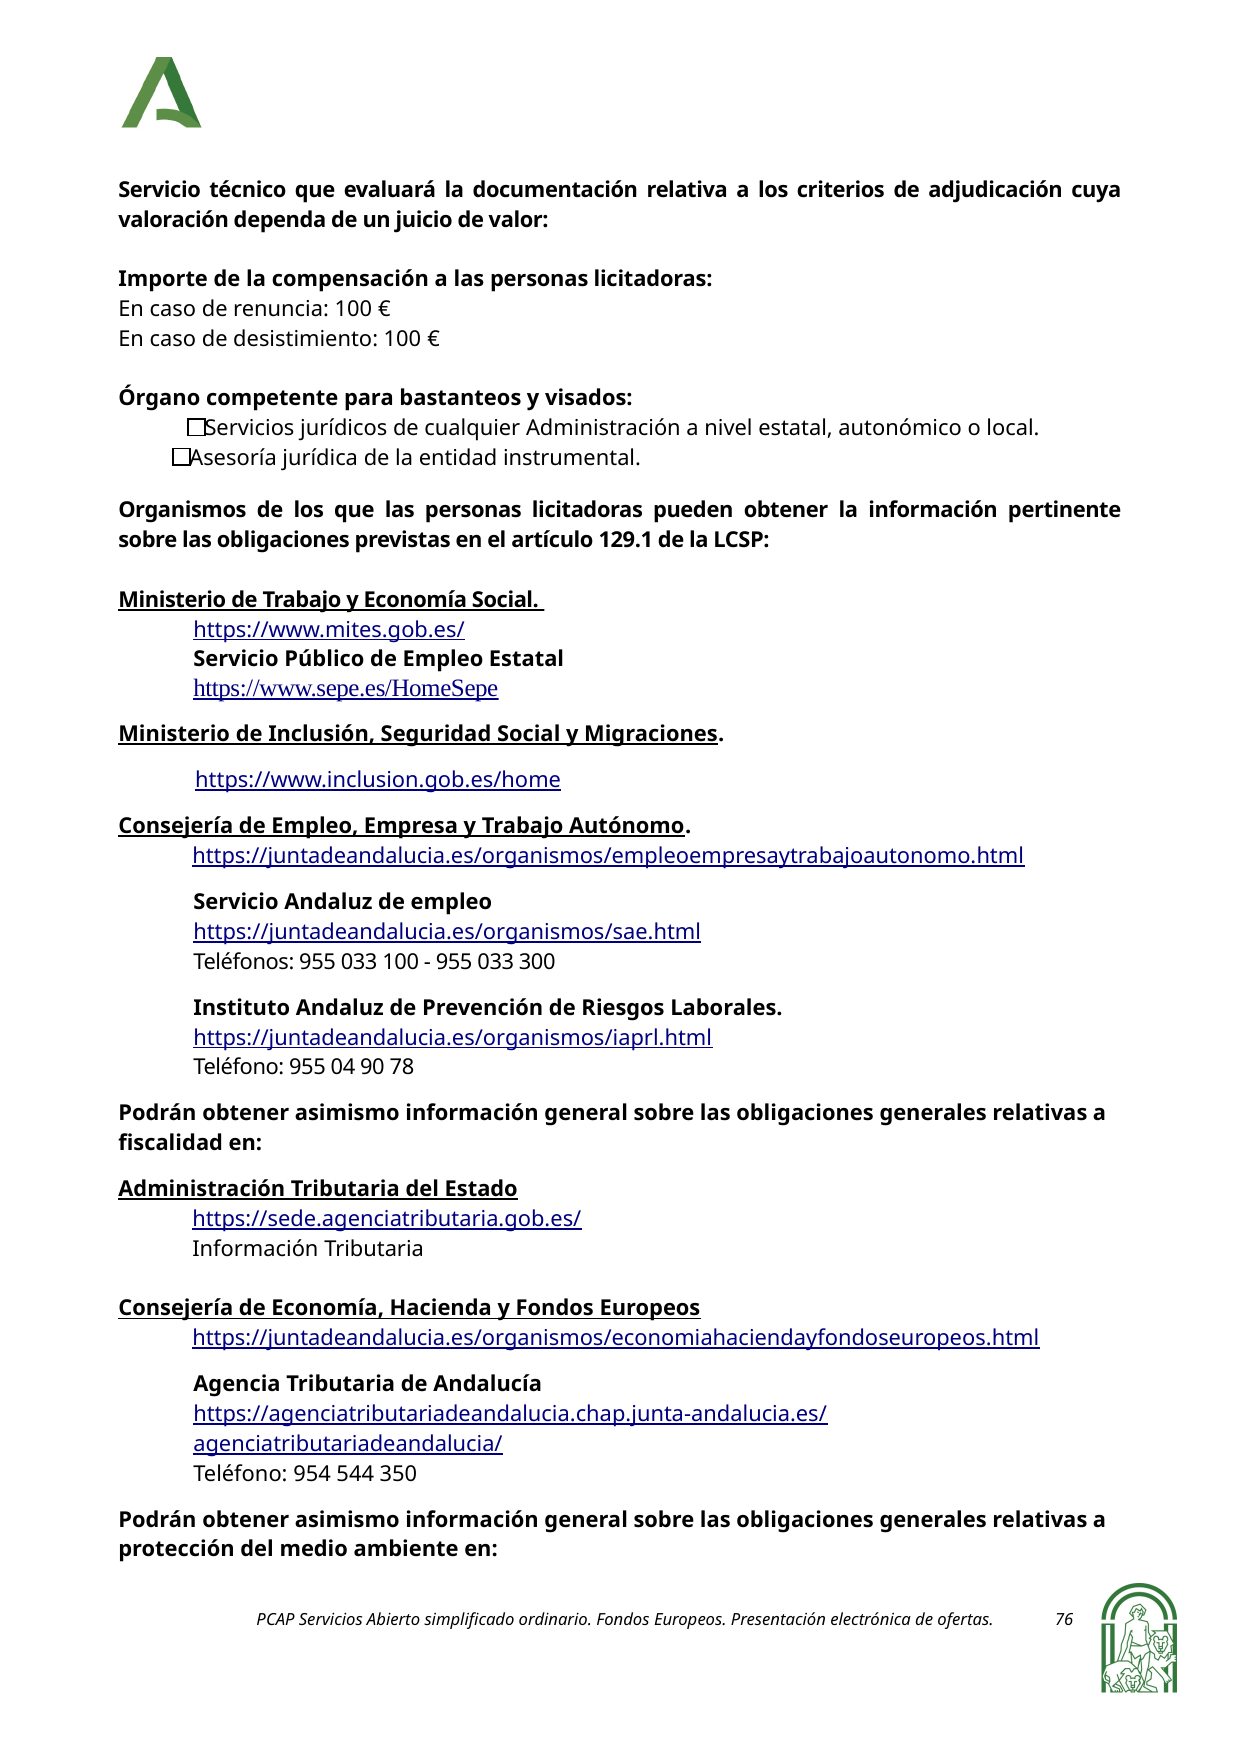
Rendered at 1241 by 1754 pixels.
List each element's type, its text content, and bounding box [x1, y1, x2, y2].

list Servicio Andaluz de empleo [156, 886, 1122, 916]
list https://juntadeandalucia.es/organismos/iaprl.html [156, 1022, 1122, 1051]
text Podrán obtener asimismo información general sobre las obligaciones generales relativas a fiscalidad en: [118, 1097, 1122, 1157]
text Administración Tributaria del Estado [118, 1173, 1122, 1203]
text Ministerio de Trabajo y Economía Social. [118, 584, 1122, 614]
list https://www.mites.gob.es/ [156, 614, 1122, 643]
picture [1100, 1582, 1178, 1694]
text Consejería de Empleo, Empresa y Trabajo Autónomo. [118, 810, 1122, 840]
list Teléfonos: 955 033 100 - 955 033 300 [156, 946, 1122, 976]
list https://www.sepe.es/HomeSepe [156, 673, 1122, 702]
list Agencia Tributaria de Andalucía [156, 1368, 1122, 1398]
text Asesoría jurídica de la entidad instrumental. [171, 442, 1122, 472]
text Importe de la compensación a las personas licitadoras: [118, 263, 1122, 293]
text En caso de desistimiento: 100 € [118, 323, 1122, 353]
text Servicio técnico que evaluará la documentación relativa a los criterios de adjudicación cuya valoración dependa de un juicio de valor: [118, 174, 1122, 233]
text Información Tributaria [118, 1233, 1122, 1263]
list Teléfono: 954 544 350 [156, 1458, 1122, 1487]
text Ministerio de Inclusión, Seguridad Social y Migraciones. [118, 718, 1122, 748]
list Servicio Público de Empleo Estatal [156, 643, 1122, 673]
list https://juntadeandalucia.es/organismos/sae.html [156, 916, 1122, 946]
text En caso de renuncia: 100 € [118, 293, 1122, 323]
list https://agenciatributariadeandalucia.chap.junta-andalucia.es/agenciatributariadeandalucia/ [156, 1398, 1122, 1458]
text https://www.inclusion.gob.es/home [195, 764, 1116, 794]
text Organismos de los que las personas licitadoras pueden obtener la información pertinente sobre las obligaciones previstas en el artículo 129.1 de la LCSP: [118, 494, 1122, 554]
text Consejería de Economía, Hacienda y Fondos Europeos [118, 1292, 1122, 1322]
list Teléfono: 955 04 90 78 [156, 1051, 1122, 1081]
list Instituto Andaluz de Prevención de Riesgos Laborales. [156, 992, 1122, 1022]
text Podrán obtener asimismo información general sobre las obligaciones generales relativas a protección del medio ambiente en: [118, 1504, 1122, 1563]
text https://juntadeandalucia.es/organismos/economiahaciendayfondoseuropeos.html [118, 1322, 1122, 1352]
text https://juntadeandalucia.es/organismos/empleoempresaytrabajoautonomo.html [118, 840, 1122, 870]
text Órgano competente para bastanteos y visados: [118, 382, 1122, 412]
picture [117, 52, 206, 132]
text Servicios jurídicos de cualquier Administración a nivel estatal, autonómico o local. [118, 412, 1122, 442]
text https://sede.agenciatributaria.gob.es/ [118, 1203, 1122, 1233]
